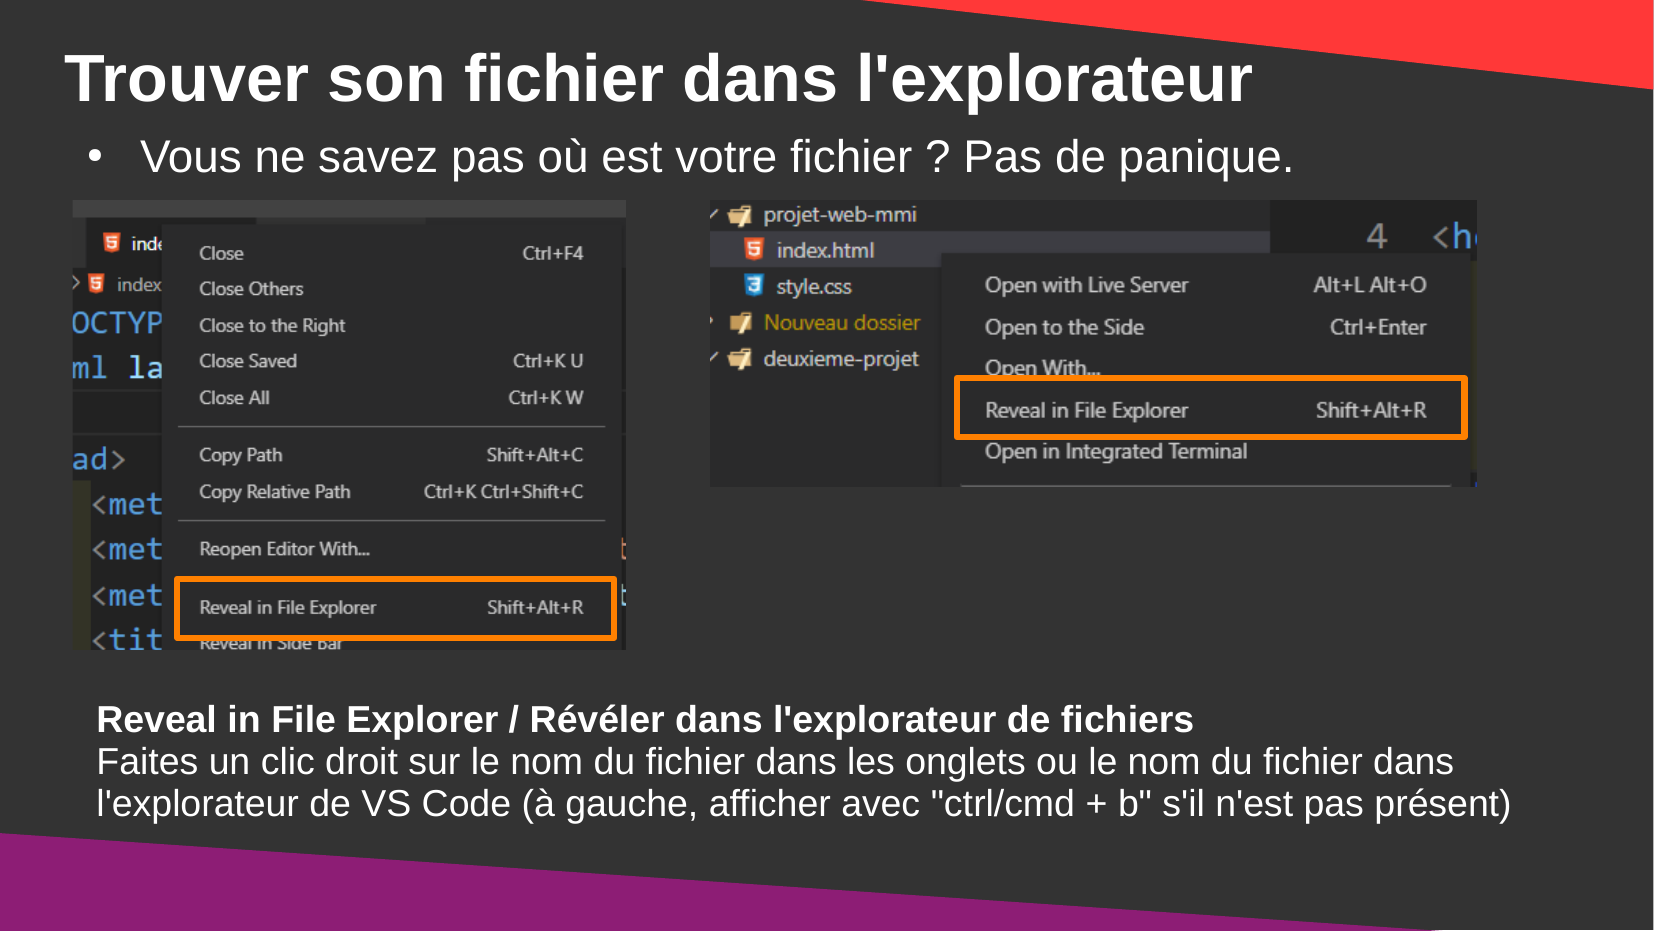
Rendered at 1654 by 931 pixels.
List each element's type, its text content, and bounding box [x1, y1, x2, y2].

picture [72, 200, 626, 650]
text_box [0, 833, 1443, 931]
list Vous ne savez pas où est votre fichier ? Pas de panique. [69, 131, 1583, 319]
text_box Reveal in File Explorer / Révéler dans l'explorateur de fichiers Faites un clic droit sur le nom du fichier dans les onglets ou le nom du fichier dans l'explorateur de VS Code (à gauche, afficher avec "ctrl/cmd + b" s'il n'est pas présent) [81, 691, 1560, 875]
text_box [860, 0, 1654, 90]
picture [710, 200, 1477, 487]
title Trouver son fichier dans l'explorateur [64, 40, 1553, 118]
